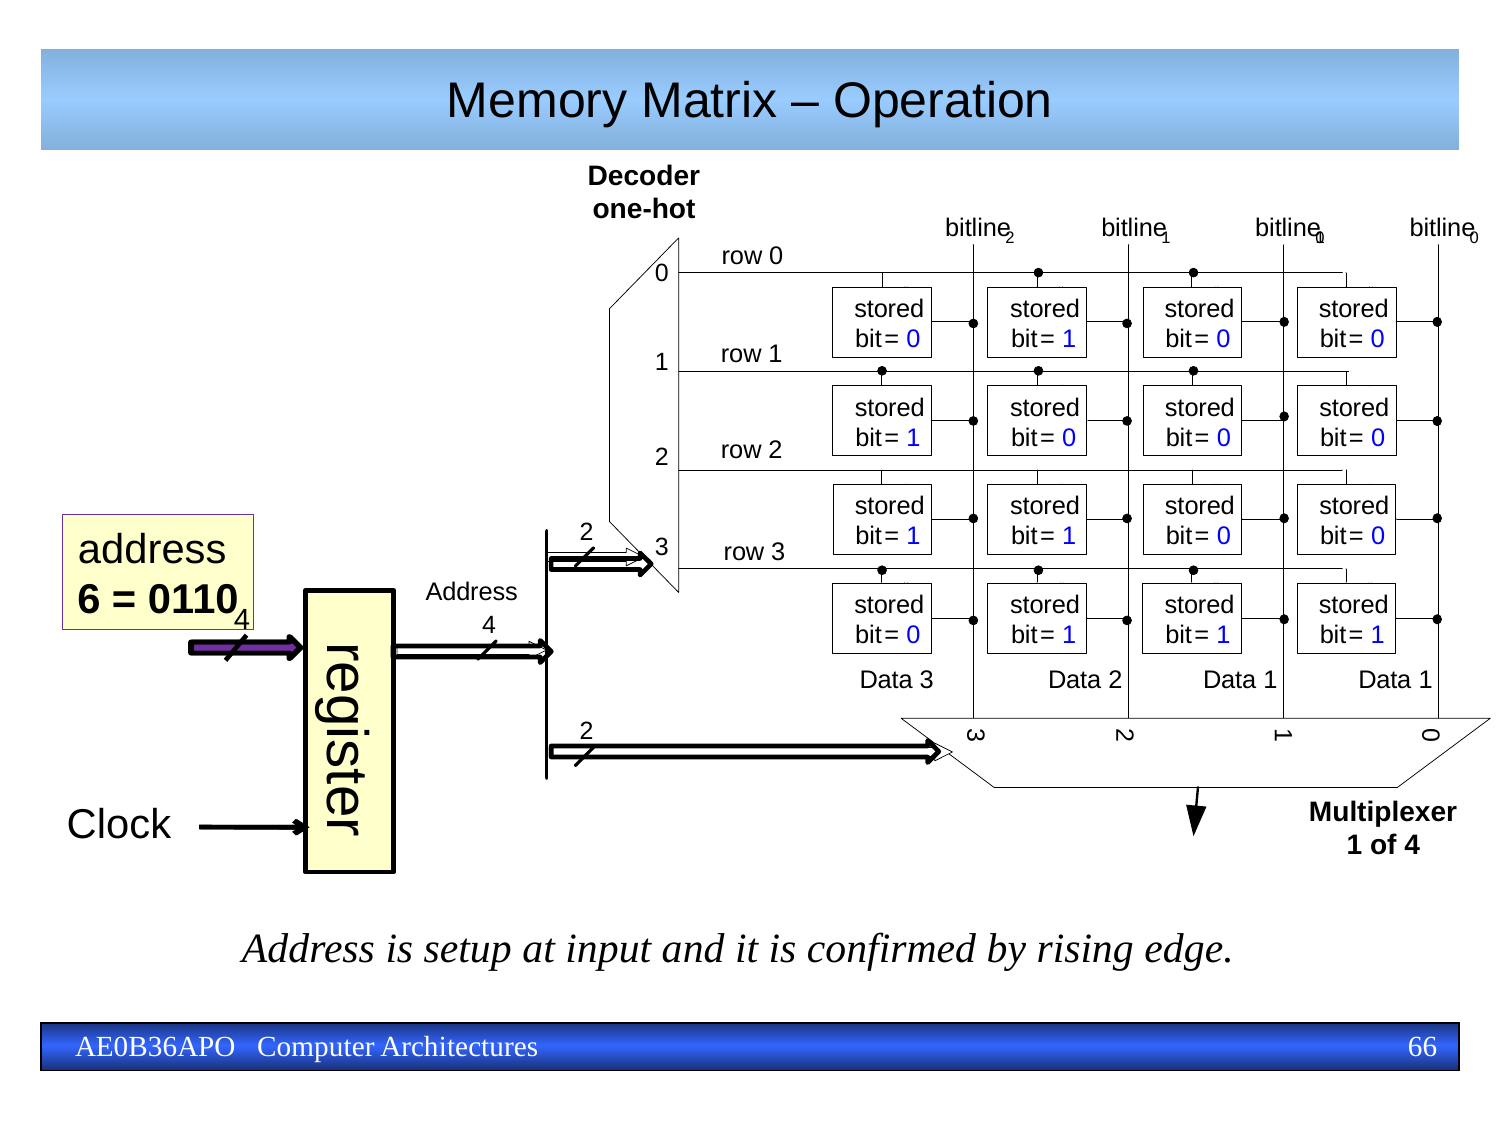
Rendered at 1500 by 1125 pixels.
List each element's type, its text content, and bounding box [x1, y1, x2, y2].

text_box register [308, 627, 393, 853]
picture [392, 149, 1495, 879]
text_box Clock [51, 789, 187, 855]
text_box address 6 = 0110 [62, 514, 254, 630]
text_box [195, 645, 234, 650]
text_box Address is setup at input and it is confirmed by rising edge. [37, 913, 1440, 1029]
text_box [305, 660, 394, 873]
title Memory Matrix – Operation [41, 49, 1459, 150]
text_box [239, 644, 297, 652]
picture [396, 648, 547, 655]
text_box [305, 590, 394, 825]
text_box 4 [219, 593, 266, 643]
